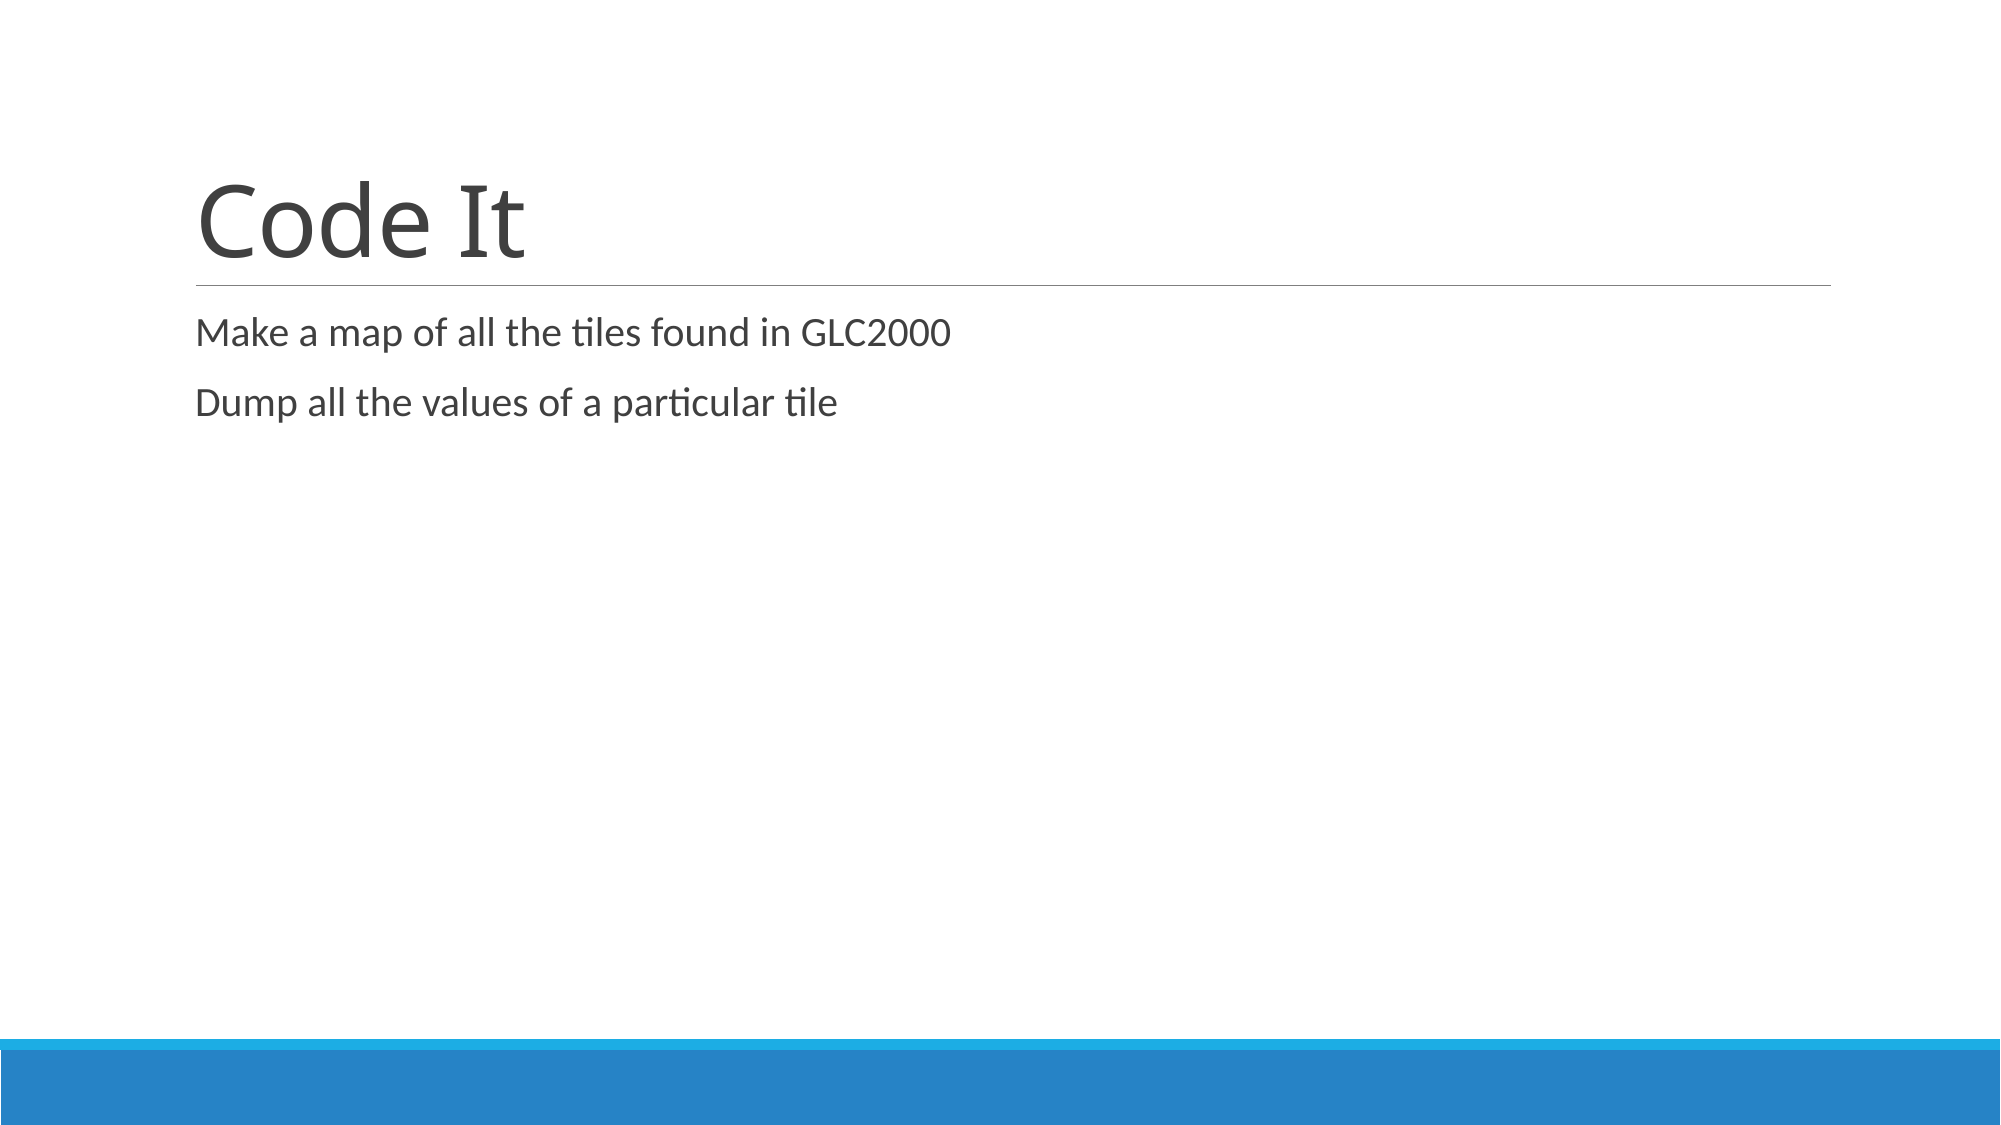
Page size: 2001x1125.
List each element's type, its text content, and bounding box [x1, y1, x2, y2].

title Code It [180, 47, 1831, 286]
list Make a map of all the tiles found in GLC2000 Dump all the values of a particular tile [180, 302, 1831, 963]
